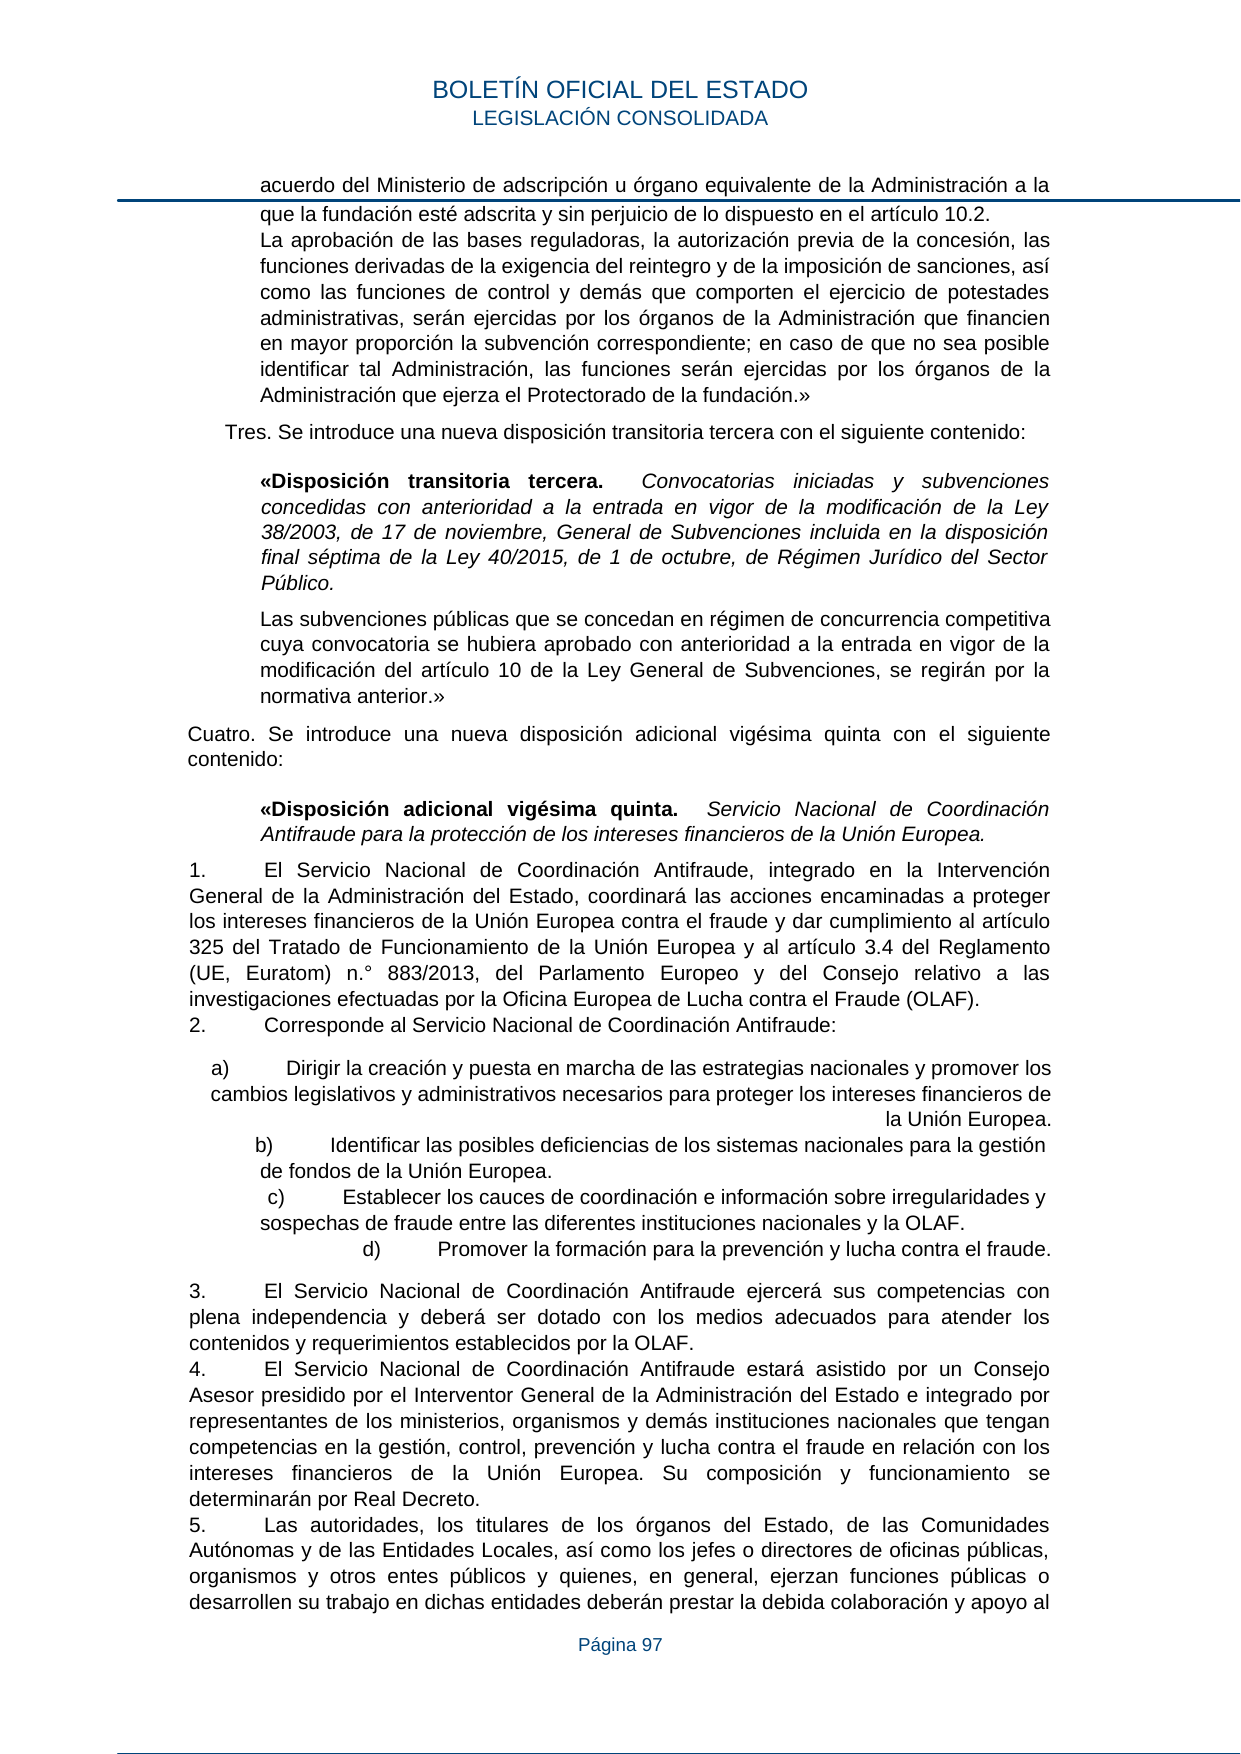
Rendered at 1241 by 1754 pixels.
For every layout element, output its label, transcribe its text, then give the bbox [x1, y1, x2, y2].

list El Servicio Nacional de Coordinación Antifraude estará asistido por un Consejo Asesor presidido por el Interventor General de la Administración del Estado e integrado por representantes de los ministerios, organismos y demás instituciones nacionales que tengan competencias en la gestión, control, prevención y lucha contra el fraude en relación con los intereses financieros de la Unión Europea. Su composición y funcionamiento se determinarán por Real Decreto. [189, 1357, 1051, 1510]
list Dirigir la creación y puesta en marcha de las estrategias nacionales y promover los cambios legislativos y administrativos necesarios para proteger los intereses financieros de la Unión Europea. [189, 1056, 1052, 1131]
text acuerdo del Ministerio de adscripción u órgano equivalente de la Administración a la [260, 173, 1051, 199]
text «Disposición adicional vigésima quinta. Servicio Nacional de Coordinación Antifraude para la protección de los intereses financieros de la Unión Europea. [260, 796, 1051, 846]
text Las subvenciones públicas que se concedan en régimen de concurrencia competitiva cuya convocatoria se hubiera aprobado con anterioridad a la entrada en vigor de la modificación del artículo 10 de la Ley General de Subvenciones, se regirán por la normativa anterior.» [260, 606, 1051, 708]
list El Servicio Nacional de Coordinación Antifraude, integrado en la Intervención General de la Administración del Estado, coordinará las acciones encaminadas a proteger los intereses financieros de la Unión Europea contra el fraude y dar cumplimiento al artículo 325 del Tratado de Funcionamiento de la Unión Europea y al artículo 3.4 del Reglamento (UE, Euratom) n.° 883/2013, del Parlamento Europeo y del Consejo relativo a las investigaciones efectuadas por la Oficina Europea de Lucha contra el Fraude (OLAF). [189, 858, 1051, 1011]
list Establecer los cauces de coordinación e información sobre irregularidades y [189, 1185, 1052, 1209]
text sospechas de fraude entre las diferentes instituciones nacionales y la OLAF. [260, 1211, 1051, 1235]
text La aprobación de las bases reguladoras, la autorización previa de la concesión, las funciones derivadas de la exigencia del reintegro y de la imposición de sanciones, así como las funciones de control y demás que comporten el ejercicio de potestades administrativas, serán ejercidas por los órganos de la Administración que financien en mayor proporción la subvención correspondiente; en caso de que no sea posible identificar tal Administración, las funciones serán ejercidas por los órganos de la Administración que ejerza el Protectorado de la fundación.» [260, 228, 1051, 407]
list El Servicio Nacional de Coordinación Antifraude ejercerá sus competencias con plena independencia y deberá ser dotado con los medios adecuados para atender los contenidos y requerimientos establecidos por la OLAF. [189, 1279, 1051, 1355]
text de fondos de la Unión Europea. [260, 1159, 1051, 1183]
text Cuatro. Se introduce una nueva disposición adicional vigésima quinta con el siguiente contenido: [187, 721, 1051, 771]
list Corresponde al Servicio Nacional de Coordinación Antifraude: [189, 1013, 1051, 1037]
text Tres. Se introduce una nueva disposición transitoria tercera con el siguiente contenido: [208, 420, 1043, 444]
text que la fundación esté adscrita y sin perjuicio de lo dispuesto en el artículo 10.2. [260, 202, 1051, 226]
text «Disposición transitoria tercera. Convocatorias iniciadas y subvenciones concedidas con anterioridad a la entrada en vigor de la modificación de la Ley 38/2003, de 17 de noviembre, General de Subvenciones incluida en la disposición final séptima de la Ley 40/2015, de 1 de octubre, de Régimen Jurídico del Sector Público. [260, 469, 1051, 594]
list Promover la formación para la prevención y lucha contra el fraude. [189, 1237, 1052, 1261]
list Identificar las posibles deficiencias de los sistemas nacionales para la gestión [189, 1133, 1052, 1157]
list Las autoridades, los titulares de los órganos del Estado, de las Comunidades Autónomas y de las Entidades Locales, así como los jefes o directores de oficinas públicas, organismos y otros entes públicos y quienes, en general, ejerzan funciones públicas o desarrollen su trabajo en dichas entidades deberán prestar la debida colaboración y apoyo al [189, 1512, 1051, 1614]
